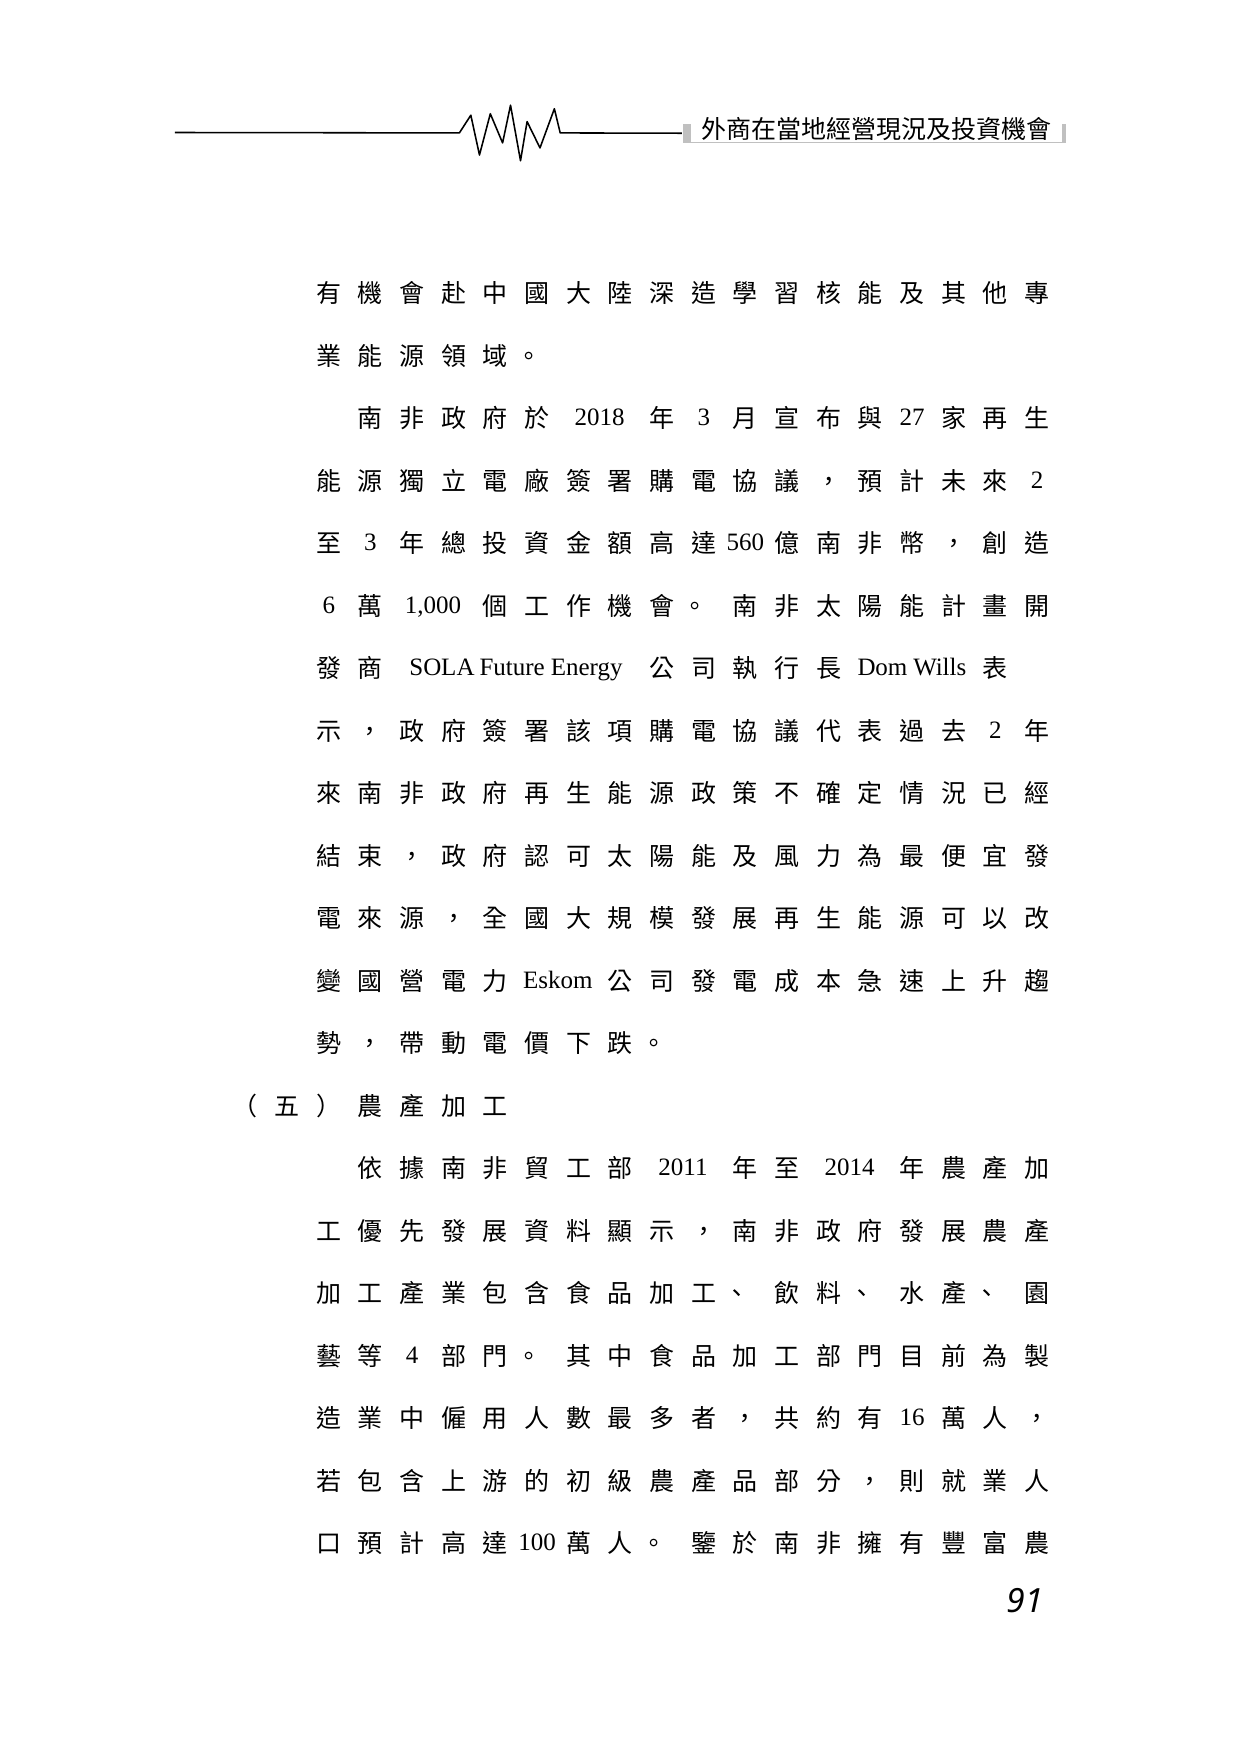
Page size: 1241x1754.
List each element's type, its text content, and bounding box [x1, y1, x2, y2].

text （五）農產加工 [207, 1063, 1058, 1125]
text 有機會赴中國大陸深造學習核能及其他專業能源領域。 [281, 250, 1058, 375]
text 依據南非貿工部2011年至2014年農產加工優先發展資料顯示，南非政府發展農產加工產業包含食品加工、飲料、水產、園藝等4部門。其中食品加工部門目前為製造業中僱用人數最多者，共約有16萬人，若包含上游的初級農產品部分，則就業人口預計高達100萬人。鑒於南非擁有豐富農 [281, 1125, 1058, 1563]
text 南非政府於2018年3月宣布與27家再生能源獨立電廠簽署購電協議，預計未來2至3年總投資金額高達560億南非幣，創造6萬1,000個工作機會。南非太陽能計畫開發商SOLA Future Energy公司執行長Dom Wills表示，政府簽署該項購電協議代表過去2年來南非政府再生能源政策不確定情況已經結束，政府認可太陽能及風力為最便宜發電來源，全國大規模發展再生能源可以改變國營電力Eskom公司發電成本急速上升趨勢，帶動電價下跌。 [281, 375, 1058, 1063]
